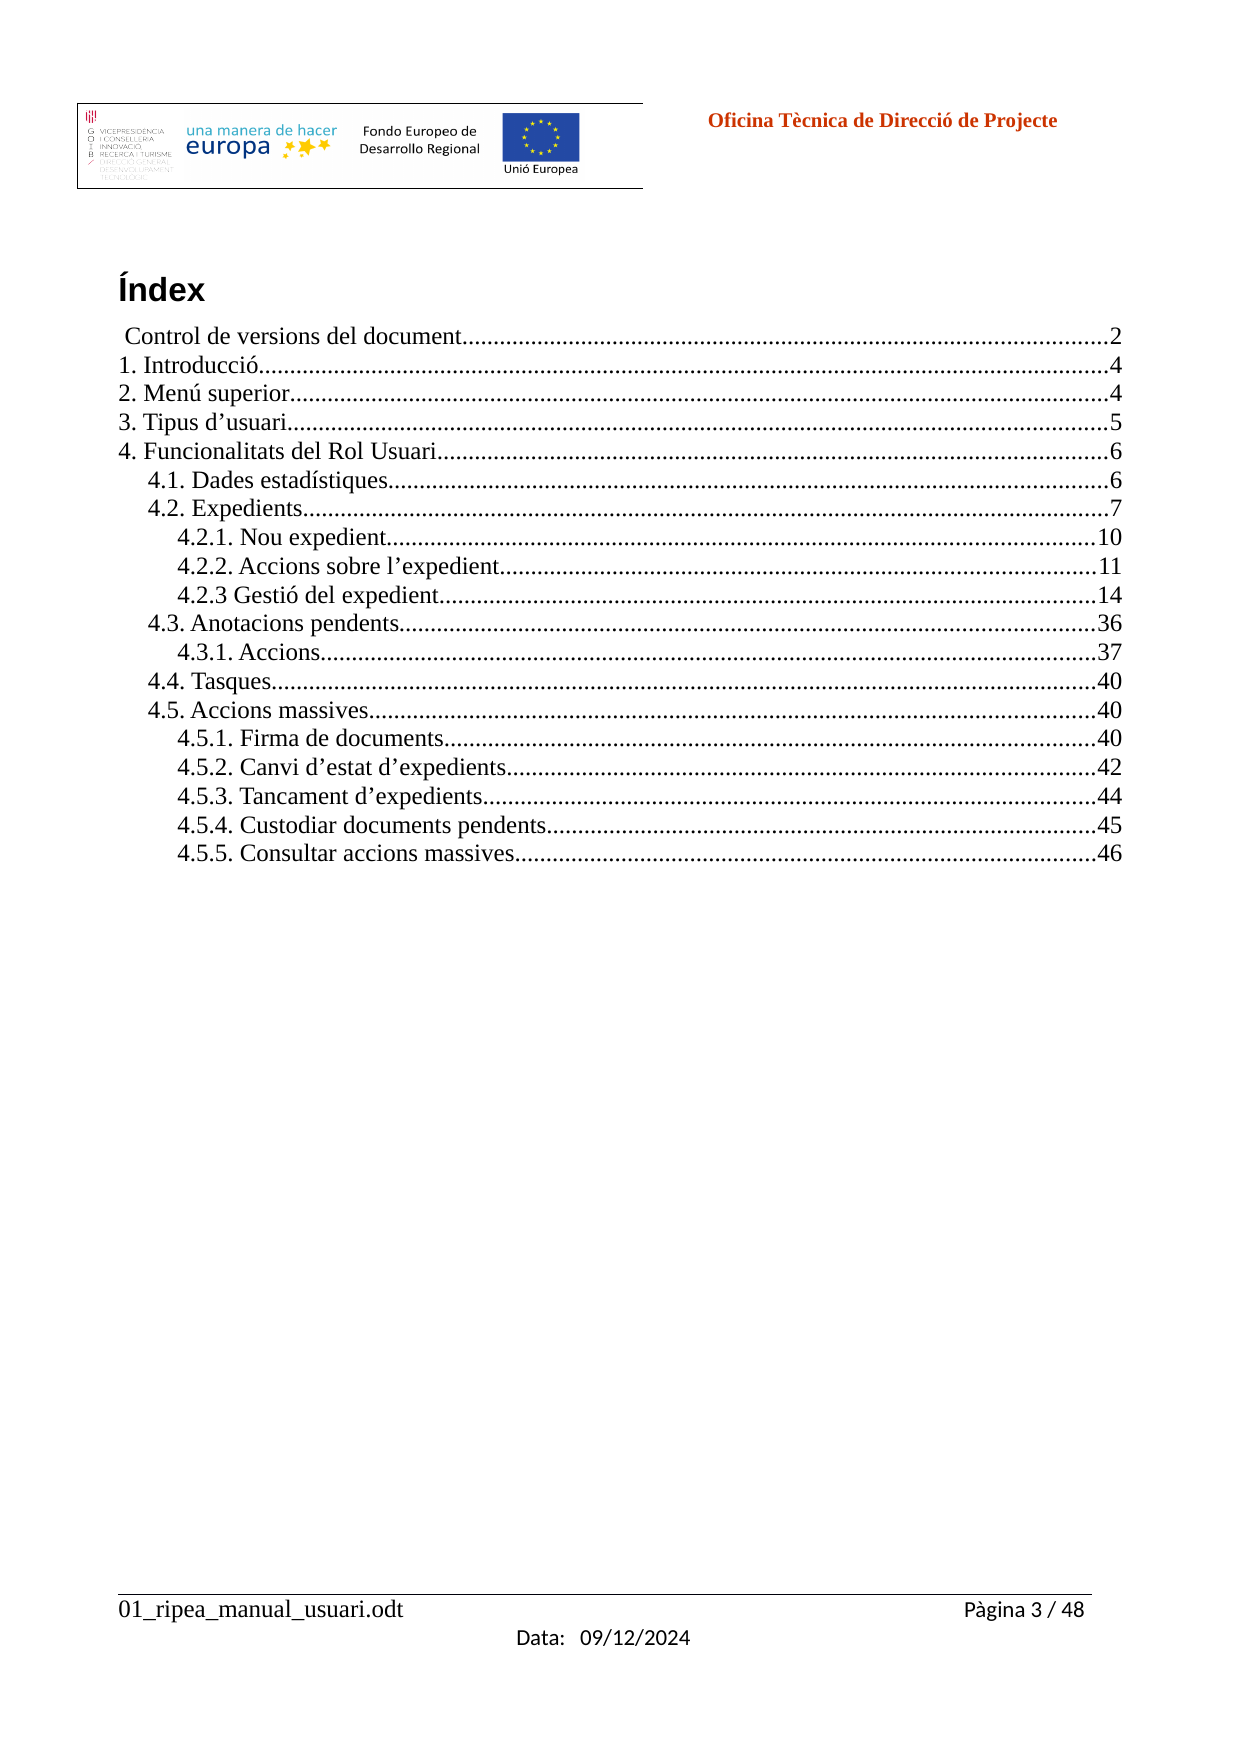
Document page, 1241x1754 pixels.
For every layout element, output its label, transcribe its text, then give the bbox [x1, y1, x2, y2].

text 4.4. Tasques 40 [148, 666, 1122, 695]
text 4. Funcionalitats del Rol Usuari 6 [118, 436, 1122, 465]
text 4.5.1. Firma de documents 40 [177, 723, 1122, 752]
text 4.1. Dades estadístiques 6 [148, 465, 1122, 493]
text 4.2.1. Nou expedient. 10 [177, 522, 1122, 551]
text 2. Menú superior 4 [118, 378, 1122, 407]
text 4.5. Accions massives 40 [148, 695, 1122, 723]
text Control de versions del document 2 [118, 321, 1122, 350]
text 4.5.5. Consultar accions massives 46 [177, 838, 1122, 867]
text 1. Introducció 4 [118, 350, 1122, 378]
picture [184, 108, 585, 182]
text 4.3. Anotacions pendents 36 [148, 608, 1122, 637]
text 4.5.3. Tancament d’expedients 44 [177, 781, 1122, 810]
text 4.5.4. Custodiar documents pendents 45 [177, 810, 1122, 838]
text 4.2. Expedients 7 [148, 493, 1122, 522]
text 4.2.3 Gestió del expedient 14 [177, 580, 1122, 608]
subtitle Índex [118, 270, 1122, 308]
text 4.5.2. Canvi d’estat d’expedients 42 [177, 752, 1122, 781]
text 3. Tipus d’usuari 5 [118, 407, 1122, 436]
text 4.2.2. Accions sobre l’expedient 11 [177, 551, 1122, 580]
picture [82, 108, 178, 182]
text 4.3.1. Accions. 37 [177, 637, 1122, 666]
